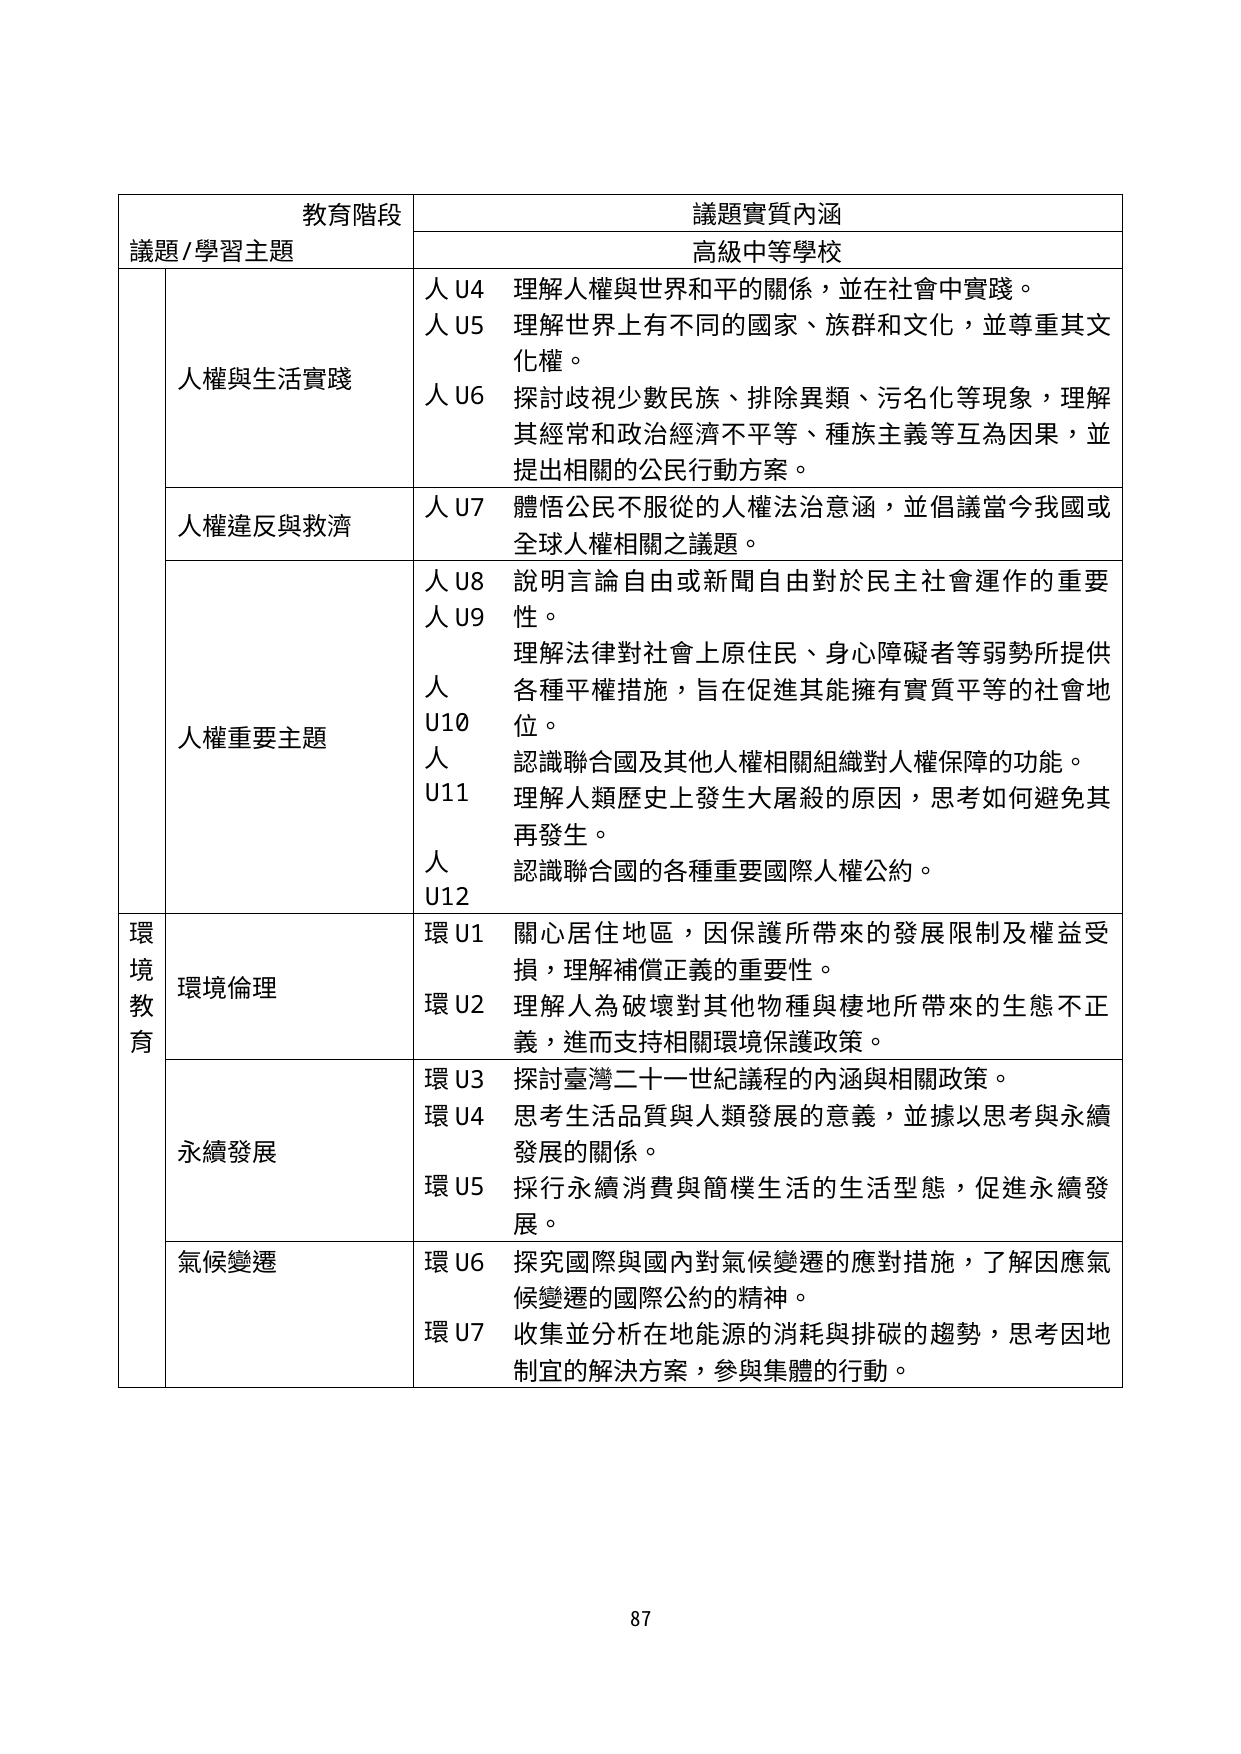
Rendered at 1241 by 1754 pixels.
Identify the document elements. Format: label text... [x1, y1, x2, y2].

table_cell 體悟公民不服從的人權法治意涵，並倡議當今我國或全球人權相關之議題。 [502, 488, 1122, 560]
table_cell 環U6 環U7 [414, 1242, 502, 1387]
table_cell 探究國際與國內對氣候變遷的應對措施，了解因應氣候變遷的國際公約的精神。 收集並分析在地能源的消耗與排碳的趨勢，思考因地制宜的解決方案，參與集體的行動。 [502, 1242, 1122, 1387]
table_cell 環境教育 [119, 914, 165, 1387]
table_header 教育階段 議題/學習主題 [119, 195, 413, 268]
table_cell 環U3 環U4 環U5 [414, 1060, 502, 1241]
table_cell 永續發展 [166, 1060, 413, 1241]
table_cell 高級中等學校 [414, 232, 1122, 268]
table_cell [119, 269, 165, 913]
table_cell 說明言論自由或新聞自由對於民主社會運作的重要性。 理解法律對社會上原住民、身心障礙者等弱勢所提供各種平權措施，旨在促進其能擁有實質平等的社會地位。 認識聯合國及其他人權相關組織對人權保障的功能。 理解人類歷史上發生大屠殺的原因，思考如何避免其再發生。 認識聯合國的各種重要國際人權公約。 [502, 561, 1122, 913]
table_cell 理解人權與世界和平的關係，並在社會中實踐。 理解世界上有不同的國家、族群和文化，並尊重其文化權。 探討歧視少數民族、排除異類、污名化等現象，理解其經常和政治經濟不平等、種族主義等互為因果，並提出相關的公民行動方案。 [502, 269, 1122, 487]
table_cell 環境倫理 [166, 914, 413, 1059]
table_cell 人U7 [414, 488, 502, 560]
table_header 議題實質內涵 [414, 195, 1122, 231]
table_cell 人權違反與救濟 [166, 488, 413, 560]
table_cell 氣候變遷 [166, 1242, 413, 1387]
table_cell 人U8 人U9 人U10 人U11 人U12 [414, 561, 502, 913]
table_cell 人權重要主題 [166, 561, 413, 913]
table_cell 探討臺灣二十一世紀議程的內涵與相關政策。 思考生活品質與人類發展的意義，並據以思考與永續發展的關係。 採行永續消費與簡樸生活的生活型態，促進永續發展。 [502, 1060, 1122, 1241]
table_cell 環U1 環U2 [414, 914, 502, 1059]
table_cell 關心居住地區，因保護所帶來的發展限制及權益受損，理解補償正義的重要性。 理解人為破壞對其他物種與棲地所帶來的生態不正義，進而支持相關環境保護政策。 [502, 914, 1122, 1059]
table_cell 人權與生活實踐 [166, 269, 413, 487]
table_cell 人U4 人U5 人U6 [414, 269, 502, 487]
